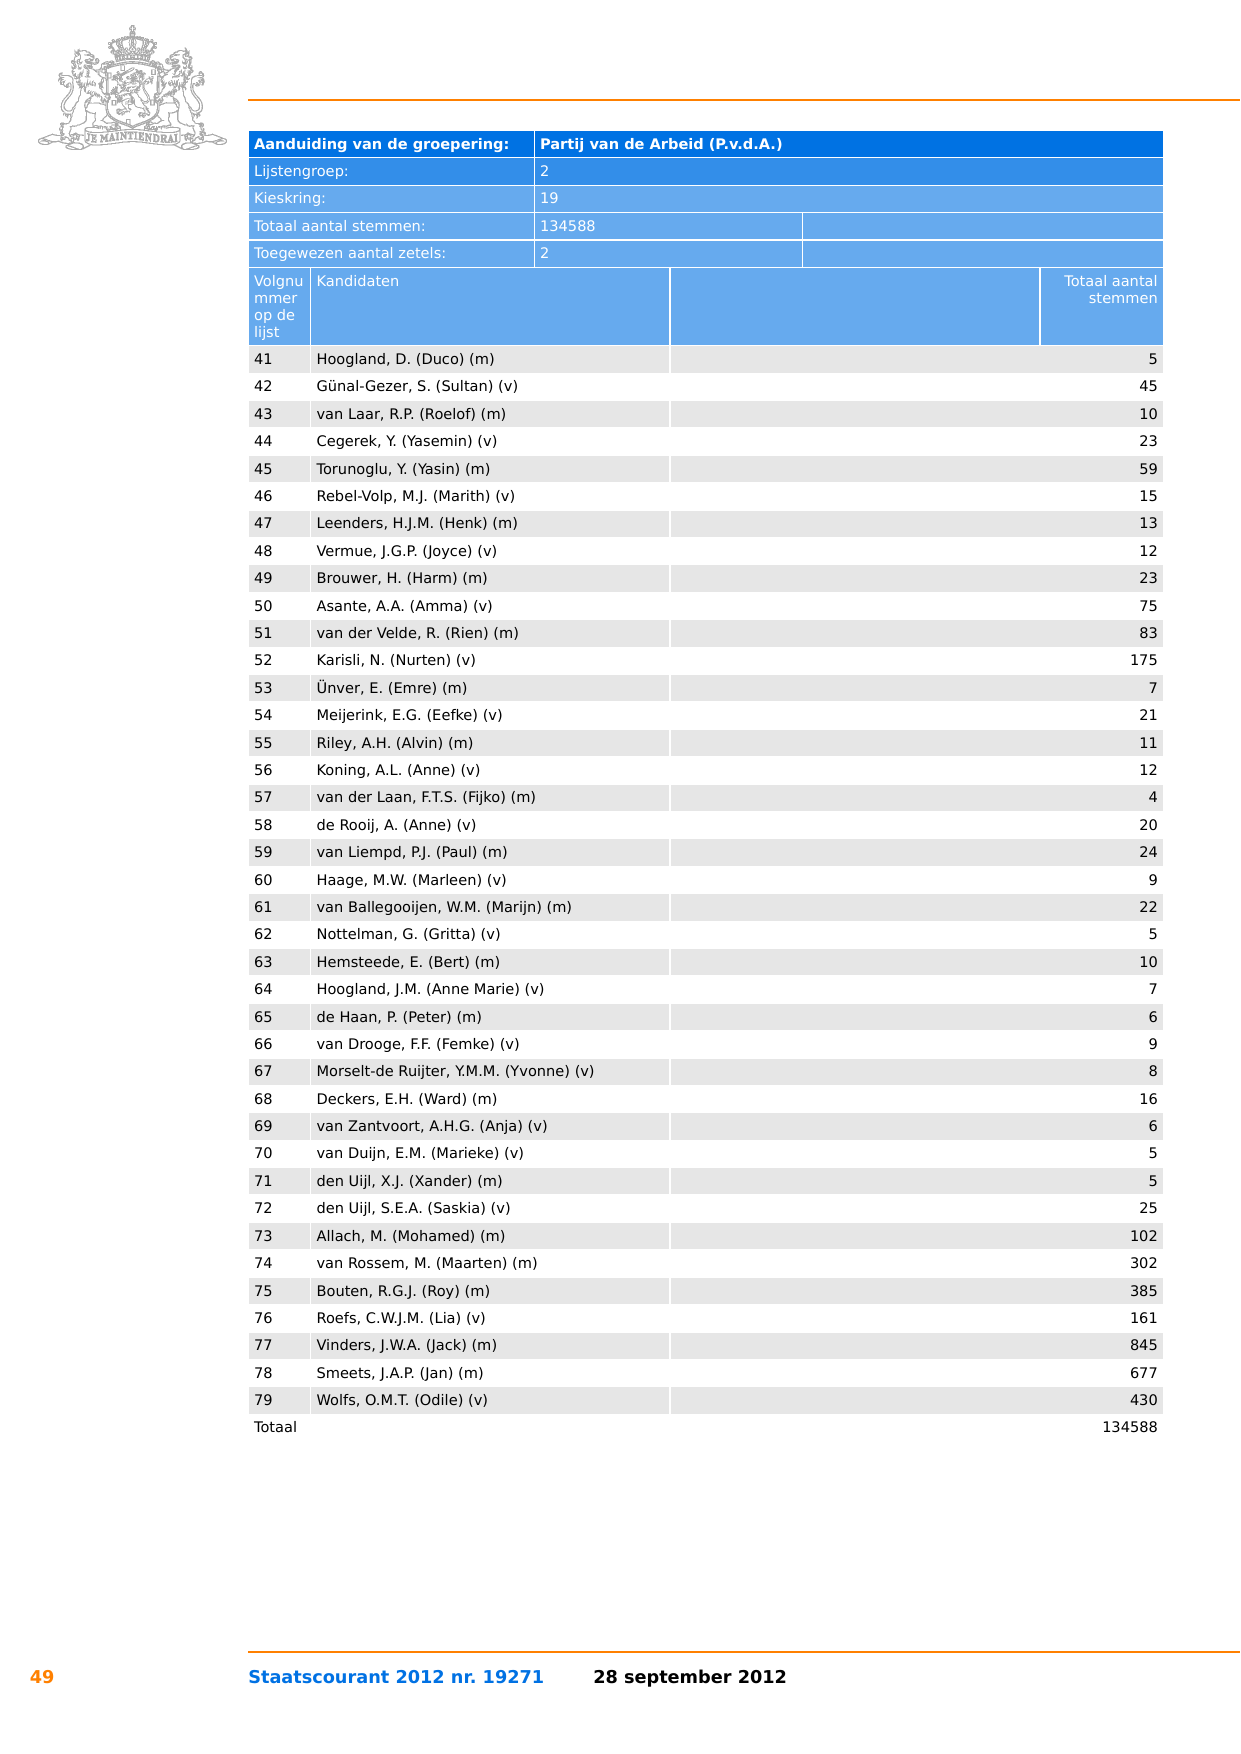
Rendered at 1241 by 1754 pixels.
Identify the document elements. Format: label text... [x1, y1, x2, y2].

table_cell 2 [535, 158, 1163, 185]
table_cell Deckers, E.H. (Ward) (m) [311, 1086, 669, 1112]
table_cell 41 [249, 346, 310, 373]
table_cell 52 [249, 648, 310, 674]
table_cell 55 [249, 730, 310, 756]
table_cell Leenders, H.J.M. (Henk) (m) [311, 511, 669, 537]
table_cell van Duijn, E.M. (Marieke) (v) [311, 1141, 669, 1167]
table_cell Meijerink, E.G. (Eefke) (v) [311, 703, 669, 729]
table_cell Vermue, J.G.P. (Joyce) (v) [311, 538, 669, 564]
table_cell 59 [671, 456, 1163, 482]
table_cell 78 [249, 1360, 310, 1386]
table_cell 61 [249, 894, 310, 921]
table_cell 15 [671, 483, 1163, 509]
table_cell 23 [671, 429, 1163, 455]
table_cell 45 [671, 374, 1163, 400]
table_cell Volgnummer op de lijst [249, 268, 310, 345]
table_cell 53 [249, 675, 310, 701]
table_cell 48 [249, 538, 310, 564]
table_cell van der Laan, F.T.S. (Fijko) (m) [311, 785, 669, 811]
table_cell Cegerek, Y. (Yasemin) (v) [311, 429, 669, 455]
table_cell van Liempd, P.J. (Paul) (m) [311, 839, 669, 866]
table_cell Totaal aantal stemmen: [249, 213, 534, 239]
table_cell van Drooge, F.F. (Femke) (v) [311, 1031, 669, 1057]
table_cell 16 [671, 1086, 1163, 1112]
table_cell 845 [671, 1333, 1163, 1359]
table_cell van Rossem, M. (Maarten) (m) [311, 1250, 669, 1277]
table_cell 102 [671, 1223, 1163, 1249]
table_cell Hoogland, D. (Duco) (m) [311, 346, 669, 373]
table_cell Karisli, N. (Nurten) (v) [311, 648, 669, 674]
table_cell Hemsteede, E. (Bert) (m) [311, 949, 669, 975]
table_cell Brouwer, H. (Harm) (m) [311, 565, 669, 592]
table_cell 58 [249, 812, 310, 838]
table_header Aanduiding van de groepering: [249, 131, 534, 157]
table_cell van Zantvoort, A.H.G. (Anja) (v) [311, 1113, 669, 1140]
table_cell 23 [671, 565, 1163, 592]
table_cell 75 [249, 1278, 310, 1304]
table_cell Asante, A.A. (Amma) (v) [311, 593, 669, 619]
table_cell 47 [249, 511, 310, 537]
table_cell Haage, M.W. (Marleen) (v) [311, 867, 669, 893]
table_cell 75 [671, 593, 1163, 619]
table_cell Hoogland, J.M. (Anne Marie) (v) [311, 976, 669, 1003]
table_cell den Uijl, S.E.A. (Saskia) (v) [311, 1196, 669, 1222]
table_cell 12 [671, 757, 1163, 783]
table_cell 161 [671, 1305, 1163, 1331]
picture [38, 25, 227, 150]
table_cell 24 [671, 839, 1163, 866]
table_cell van Laar, R.P. (Roelof) (m) [311, 401, 669, 427]
table_cell 22 [671, 894, 1163, 921]
table_cell 62 [249, 922, 310, 948]
table_cell 19 [535, 186, 1163, 212]
table_cell 8 [671, 1059, 1163, 1085]
table_cell Totaal [249, 1415, 669, 1441]
table_cell 2 [535, 241, 802, 267]
table_cell 6 [671, 1004, 1163, 1030]
table_cell de Rooij, A. (Anne) (v) [311, 812, 669, 838]
table_cell 50 [249, 593, 310, 619]
table_cell 43 [249, 401, 310, 427]
table_cell 59 [249, 839, 310, 866]
table_cell 71 [249, 1168, 310, 1194]
table_cell Kieskring: [249, 186, 534, 212]
table_cell Totaal aantal stemmen [1041, 268, 1163, 345]
table_cell Riley, A.H. (Alvin) (m) [311, 730, 669, 756]
table_cell Kandidaten [311, 268, 669, 345]
table_cell 302 [671, 1250, 1163, 1277]
table_cell 7 [671, 976, 1163, 1003]
table_cell 45 [249, 456, 310, 482]
table_cell Vinders, J.W.A. (Jack) (m) [311, 1333, 669, 1359]
table_cell 49 [249, 565, 310, 592]
table_cell 79 [249, 1387, 310, 1414]
table_cell Morselt-de Ruijter, Y.M.M. (Yvonne) (v) [311, 1059, 669, 1085]
table_cell Toegewezen aantal zetels: [249, 241, 534, 267]
table_cell 54 [249, 703, 310, 729]
table_cell 57 [249, 785, 310, 811]
table_cell 9 [671, 1031, 1163, 1057]
table_cell Ünver, E. (Emre) (m) [311, 675, 669, 701]
table_cell Smeets, J.A.P. (Jan) (m) [311, 1360, 669, 1386]
table_cell 66 [249, 1031, 310, 1057]
table_cell 83 [671, 620, 1163, 647]
table_cell 430 [671, 1387, 1163, 1414]
table_cell [803, 213, 1163, 239]
table_cell 68 [249, 1086, 310, 1112]
table_cell den Uijl, X.J. (Xander) (m) [311, 1168, 669, 1194]
table_cell 175 [671, 648, 1163, 674]
table_cell Lijstengroep: [249, 158, 534, 185]
table_cell 11 [671, 730, 1163, 756]
table_cell [803, 241, 1163, 267]
table_cell 44 [249, 429, 310, 455]
table_cell 6 [671, 1113, 1163, 1140]
table_cell 73 [249, 1223, 310, 1249]
table_cell 67 [249, 1059, 310, 1085]
table_cell Roefs, C.W.J.M. (Lia) (v) [311, 1305, 669, 1331]
table_cell Allach, M. (Mohamed) (m) [311, 1223, 669, 1249]
table_cell 385 [671, 1278, 1163, 1304]
table_cell van Ballegooijen, W.M. (Marijn) (m) [311, 894, 669, 921]
table_cell 56 [249, 757, 310, 783]
table_header Partij van de Arbeid (P.v.d.A.) [535, 131, 1163, 157]
table_cell 10 [671, 401, 1163, 427]
table_cell de Haan, P. (Peter) (m) [311, 1004, 669, 1030]
table_cell 76 [249, 1305, 310, 1331]
table_cell 21 [671, 703, 1163, 729]
table_cell 5 [671, 1141, 1163, 1167]
table_cell 70 [249, 1141, 310, 1167]
table_cell 13 [671, 511, 1163, 537]
table_cell 69 [249, 1113, 310, 1140]
table_cell 60 [249, 867, 310, 893]
table_cell 10 [671, 949, 1163, 975]
table_cell 134588 [671, 1415, 1163, 1441]
table_cell 65 [249, 1004, 310, 1030]
table_cell Günal-Gezer, S. (Sultan) (v) [311, 374, 669, 400]
table_cell 42 [249, 374, 310, 400]
table_cell 677 [671, 1360, 1163, 1386]
table_cell 64 [249, 976, 310, 1003]
table_cell 134588 [535, 213, 802, 239]
table_cell 25 [671, 1196, 1163, 1222]
table_cell van der Velde, R. (Rien) (m) [311, 620, 669, 647]
table_cell 4 [671, 785, 1163, 811]
table_cell 20 [671, 812, 1163, 838]
table_cell 77 [249, 1333, 310, 1359]
table_cell 12 [671, 538, 1163, 564]
table_cell 9 [671, 867, 1163, 893]
table_cell 51 [249, 620, 310, 647]
table_cell 74 [249, 1250, 310, 1277]
table_cell Wolfs, O.M.T. (Odile) (v) [311, 1387, 669, 1414]
table_cell Torunoglu, Y. (Yasin) (m) [311, 456, 669, 482]
table_cell [671, 268, 1039, 345]
table_cell 5 [671, 346, 1163, 373]
table_cell Koning, A.L. (Anne) (v) [311, 757, 669, 783]
table_cell Nottelman, G. (Gritta) (v) [311, 922, 669, 948]
table_cell 5 [671, 922, 1163, 948]
table_cell 63 [249, 949, 310, 975]
table_cell 7 [671, 675, 1163, 701]
table_cell 5 [671, 1168, 1163, 1194]
table_cell Bouten, R.G.J. (Roy) (m) [311, 1278, 669, 1304]
table_cell Rebel-Volp, M.J. (Marith) (v) [311, 483, 669, 509]
table_cell 72 [249, 1196, 310, 1222]
table_cell 46 [249, 483, 310, 509]
